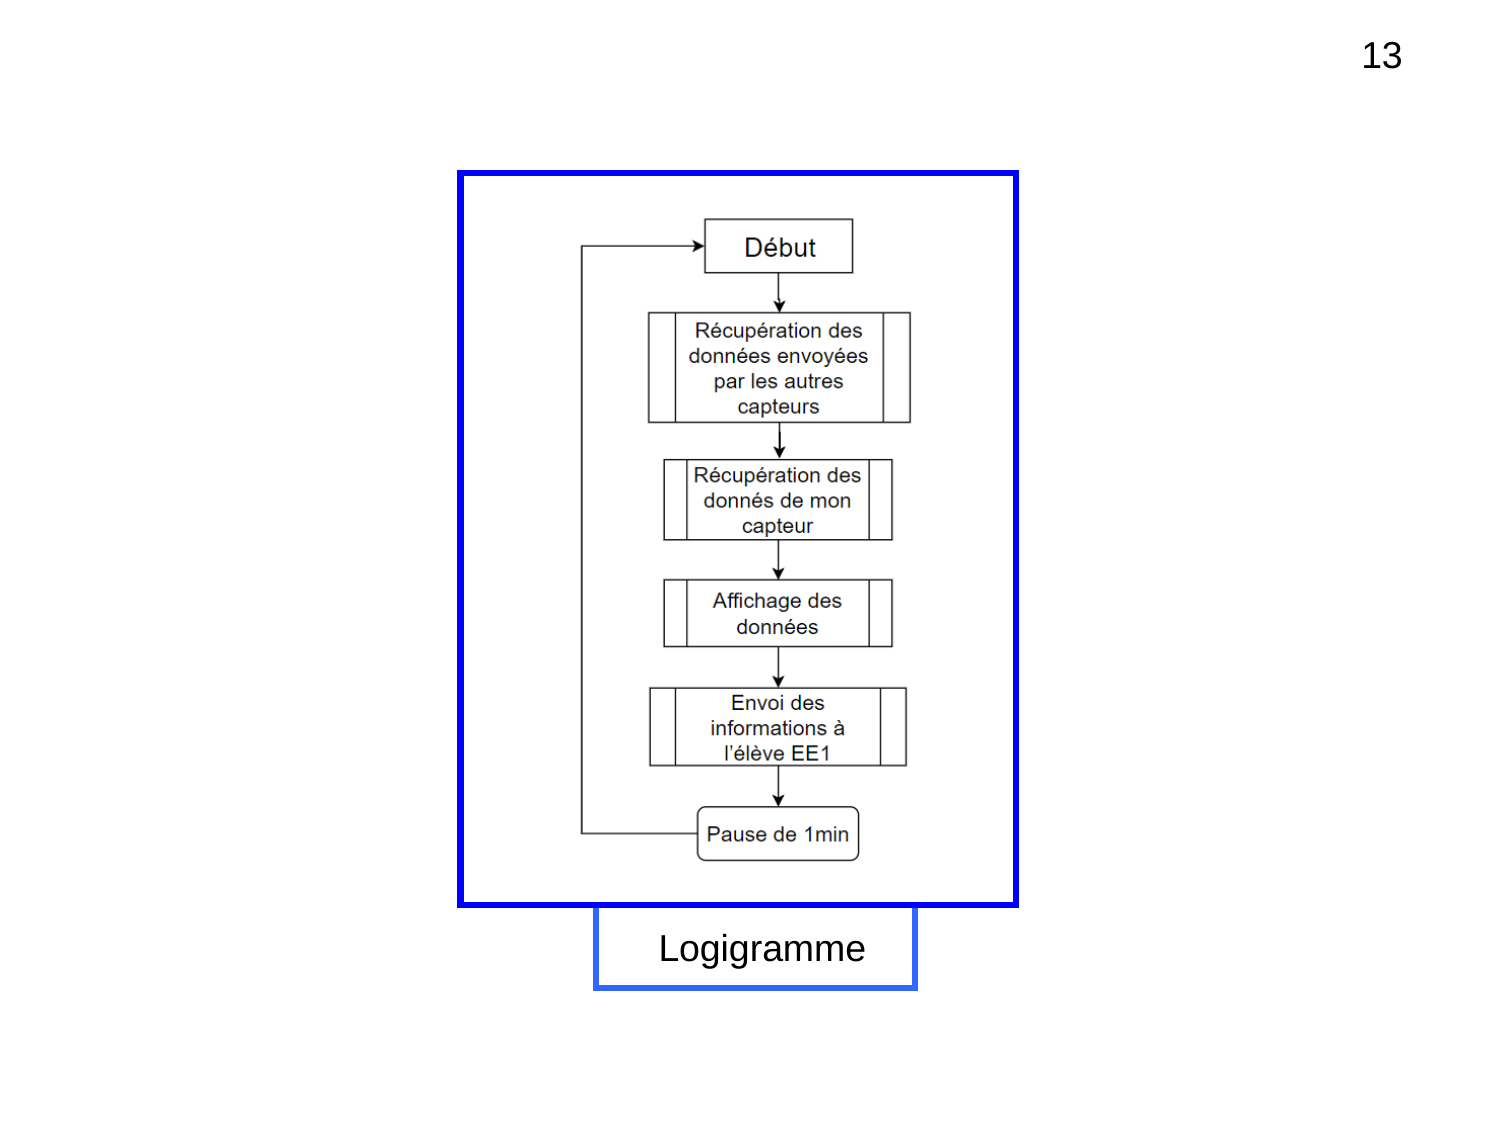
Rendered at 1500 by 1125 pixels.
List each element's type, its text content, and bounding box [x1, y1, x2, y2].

picture [532, 191, 934, 886]
text_box Logigramme [643, 915, 892, 977]
text_box 13 [1346, 23, 1453, 84]
